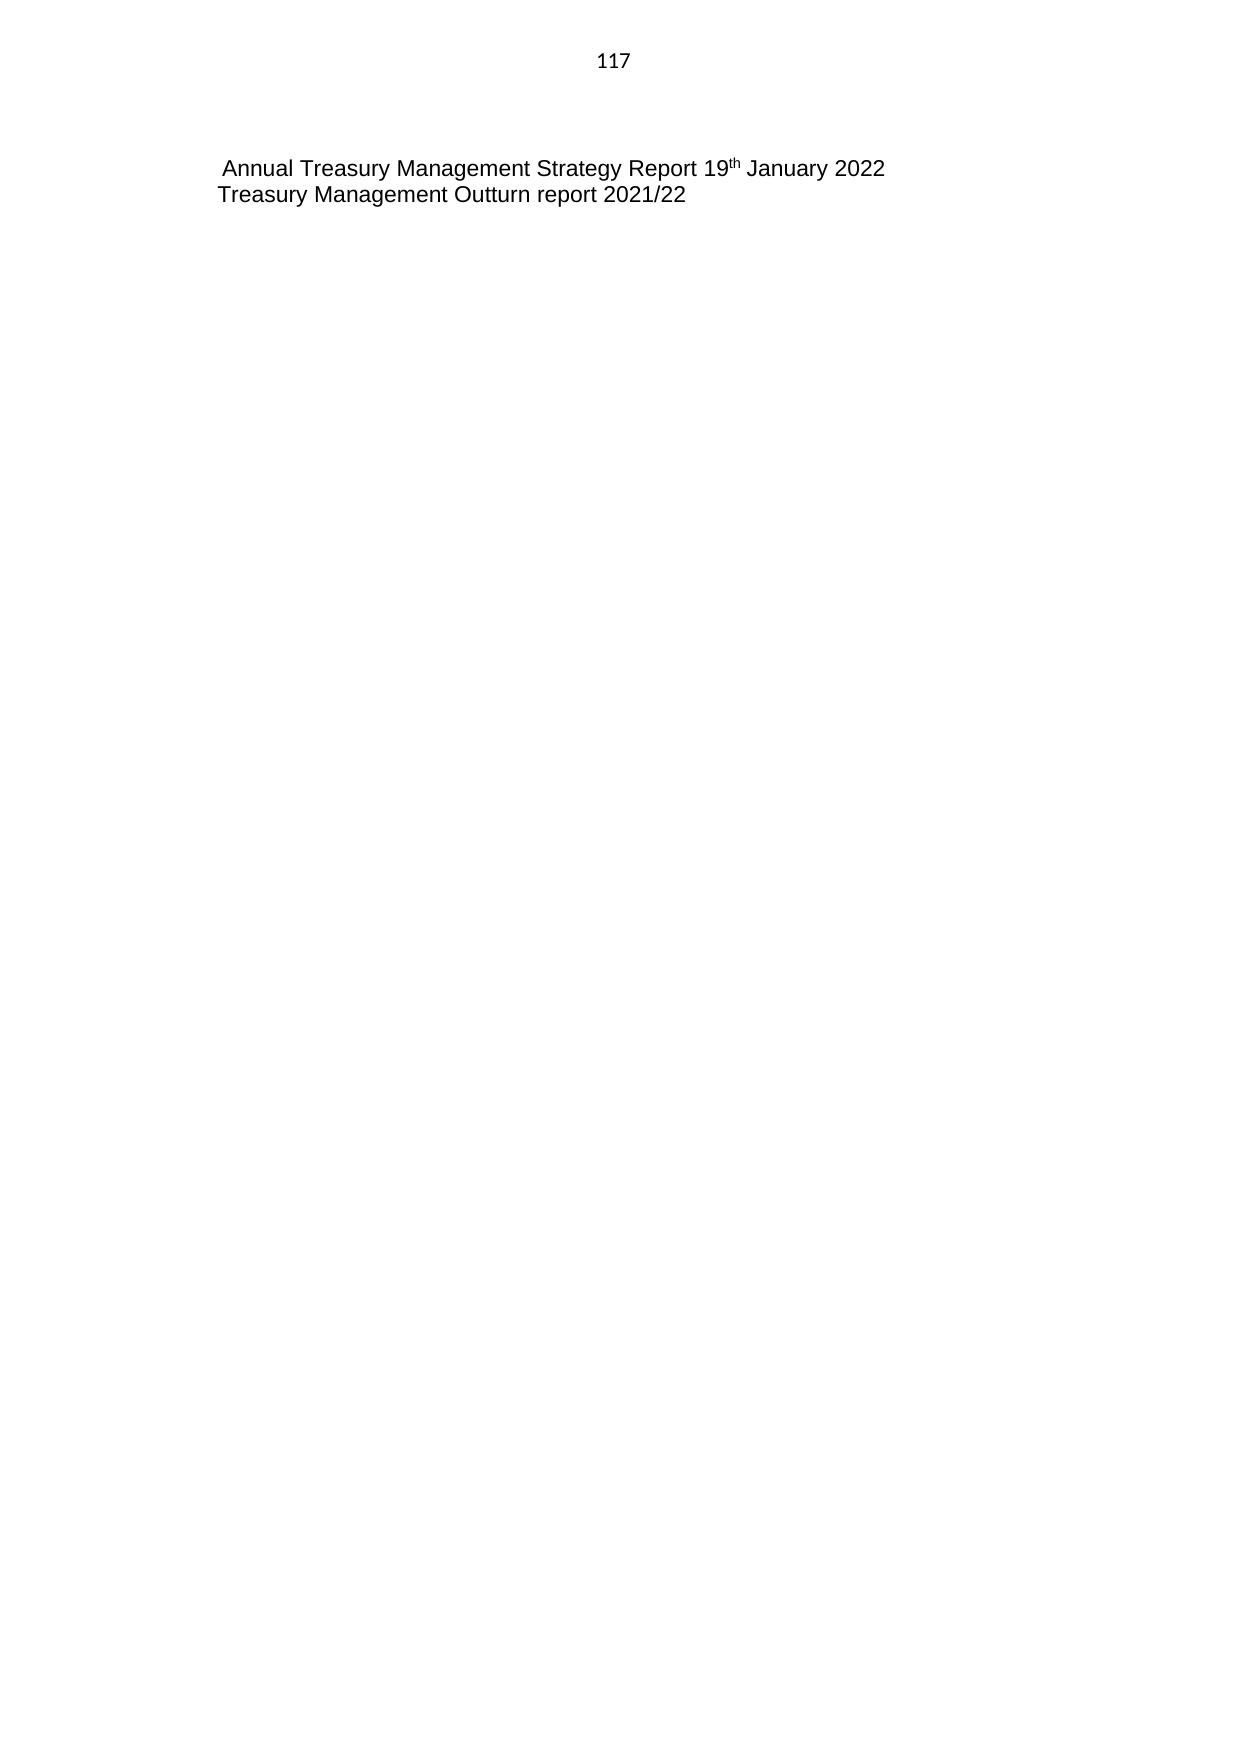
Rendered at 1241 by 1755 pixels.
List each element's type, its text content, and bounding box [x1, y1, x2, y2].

text Annual Treasury Management Strategy Report 19th January 2022 Treasury Management Outturn report 2021/22 [217, 154, 969, 208]
